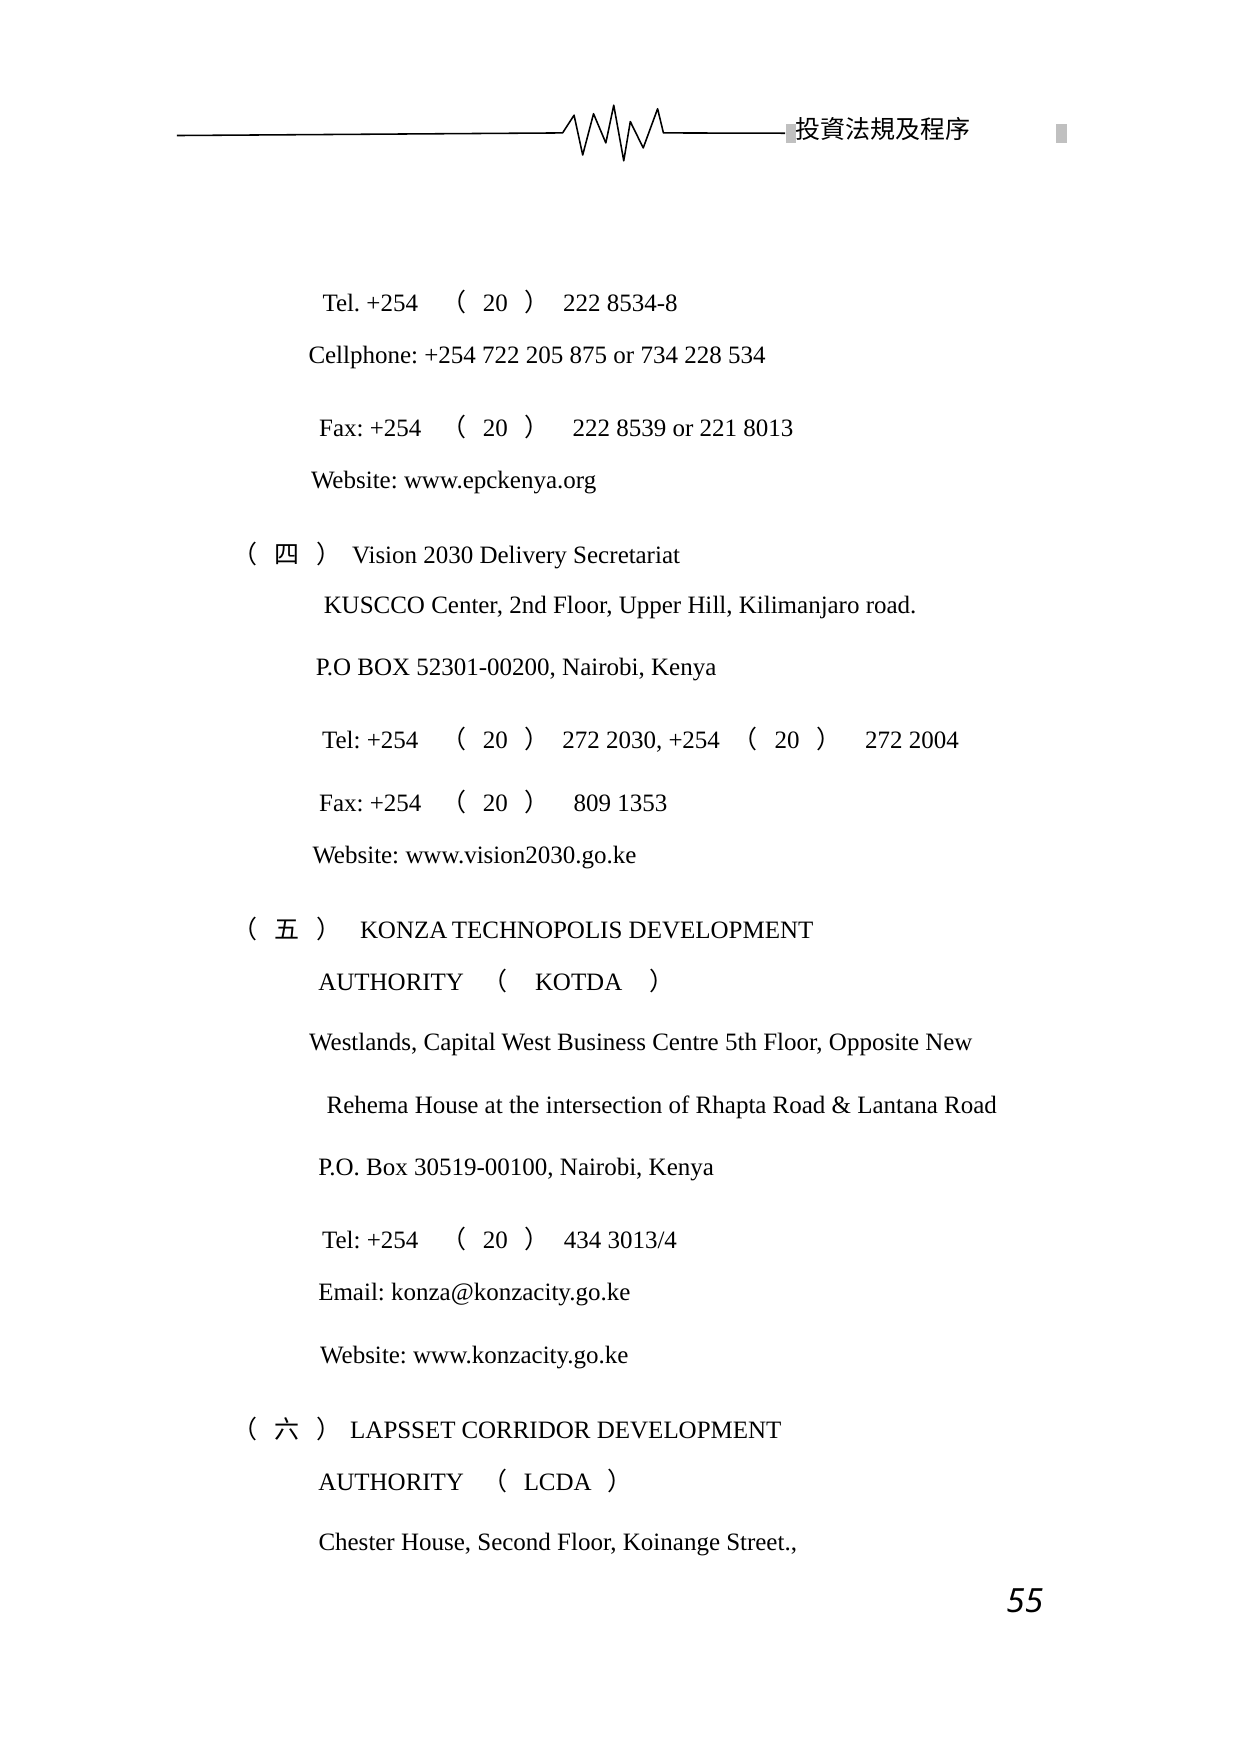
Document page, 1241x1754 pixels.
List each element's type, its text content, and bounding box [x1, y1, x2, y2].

text Chester House, Second Floor, Koinange Street., [286, 1500, 1058, 1563]
text P.O. Box 30519-00100, Nairobi, Kenya [286, 1125, 1058, 1188]
text Cellphone: +254 722 205 875 or 734 228 534 [286, 313, 1058, 375]
text Website: www.epckenya.org [286, 438, 1058, 500]
text Fax: +254（20）222 8539 or 221 8013 [286, 375, 1058, 438]
text Email: konza@konzacity.go.ke [286, 1250, 1058, 1313]
text Westlands, Capital West Business Centre 5th Floor, Opposite New Rehema House at the intersection of Rhapta Road & Lantana Road [286, 1000, 1058, 1125]
text （四）Vision 2030 Delivery Secretariat [207, 500, 1058, 563]
text KUSCCO Center, 2nd Floor, Upper Hill, Kilimanjaro road. [286, 563, 1058, 625]
text Fax: +254（20）809 1353 [286, 750, 1058, 813]
text Tel: +254（20）272 2030, +254（20）272 2004 [286, 688, 1058, 750]
text Website: www.konzacity.go.ke [286, 1313, 1058, 1375]
text Website: www.vision2030.go.ke [286, 813, 1058, 875]
text Tel: +254（20）434 3013/4 [286, 1188, 1058, 1250]
text （六）LAPSSET CORRIDOR DEVELOPMENT AUTHORITY（LCDA） [207, 1375, 1058, 1500]
text Tel. +254（20）222 8534-8 [286, 250, 1058, 313]
text P.O BOX 52301-00200, Nairobi, Kenya [286, 625, 1058, 688]
text （五）KONZA TECHNOPOLIS DEVELOPMENT AUTHORITY（KOTDA） [207, 875, 1058, 1000]
